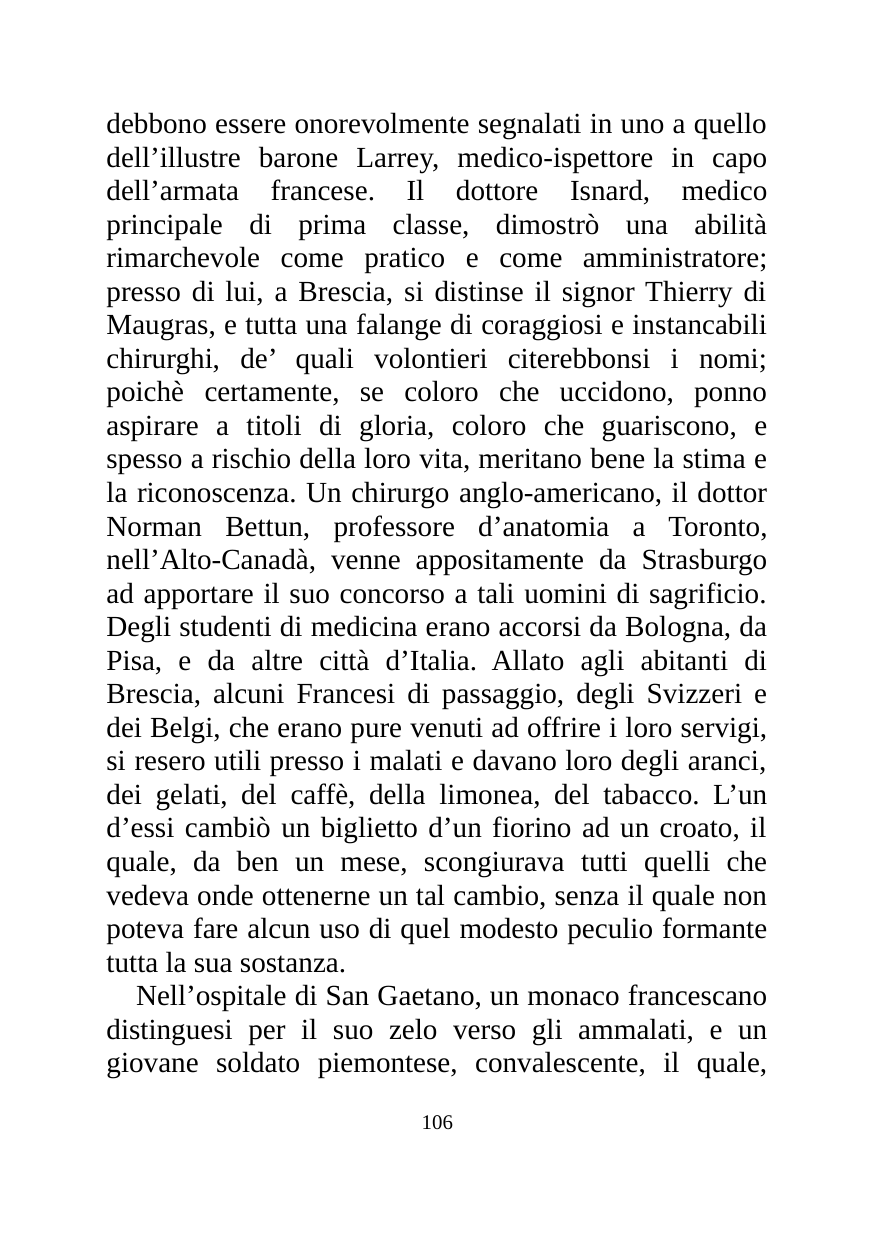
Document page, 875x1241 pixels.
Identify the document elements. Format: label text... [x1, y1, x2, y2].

text Nell’ospitale di San Gaetano, un monaco francescano distinguesi per il suo zelo verso gli ammalati, e un giovane soldato piemontese, convalescente, il quale, [106, 978, 768, 1079]
text debbono essere onorevolmente segnalati in uno a quello dell’illustre barone Larrey, medico-ispettore in capo dell’armata francese. Il dottore Isnard, medico principale di prima classe, dimostrò una abilità rimarchevole come pratico e come amministratore; presso di lui, a Brescia, si distinse il signor Thierry di Maugras, e tutta una falange di coraggiosi e instancabili chirurghi, de’ quali volontieri citerebbonsi i nomi; poichè certamente, se coloro che uccidono, ponno aspirare a titoli di gloria, coloro che guariscono, e spesso a rischio della loro vita, meritano bene la stima e la riconoscenza. Un chirurgo anglo-americano, il dottor Norman Bettun, professore d’anatomia a Toronto, nell’Alto-Canadà, venne appositamente da Strasburgo ad apportare il suo concorso a tali uomini di sagrificio. Degli studenti di medicina erano accorsi da Bologna, da Pisa, e da altre città d’Italia. Allato agli abitanti di Brescia, alcuni Francesi di passaggio, degli Svizzeri e dei Belgi, che erano pure venuti ad offrire i loro servigi, si resero utili presso i malati e davano loro degli aranci, dei gelati, del caffè, della limonea, del tabacco. L’un d’essi cambiò un biglietto d’un fiorino ad un croato, il quale, da ben un mese, scongiurava tutti quelli che vedeva onde ottenerne un tal cambio, senza il quale non poteva fare alcun uso di quel modesto peculio formante tutta la sua sostanza. [106, 106, 768, 978]
